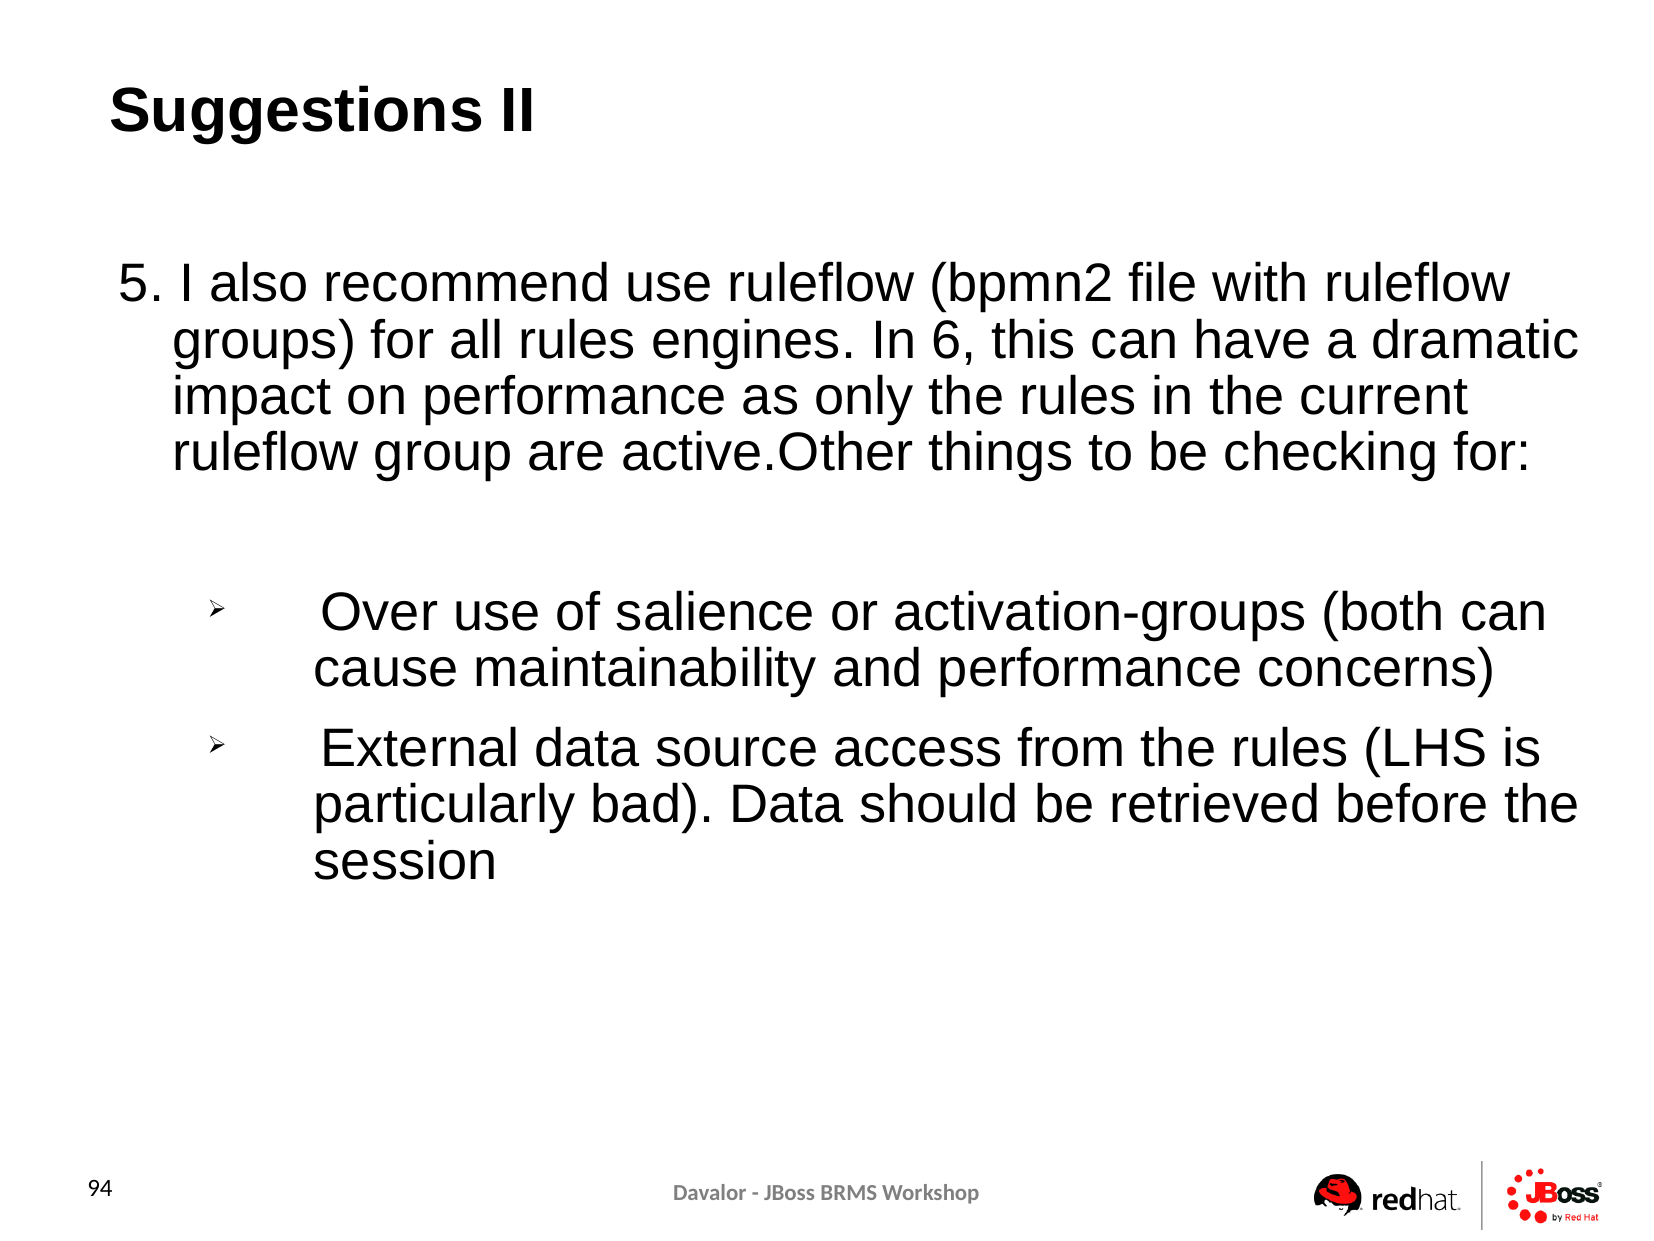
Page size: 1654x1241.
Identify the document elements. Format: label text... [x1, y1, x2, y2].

text_box 5. I also recommend use ruleflow (bpmn2 file with ruleflow groups) for all rules engines. In 6, this can have a dramatic impact on performance as only the rules in the current ruleflow group are active.Other things to be checking for: Over use of salience or activation-groups (both can cause maintainability and performance concerns) External data source access from the rules (LHS is particularly bad). Data should be retrieved before the session [15, 165, 1630, 1058]
picture [1314, 1161, 1602, 1230]
title Suggestions II [94, 70, 1583, 201]
